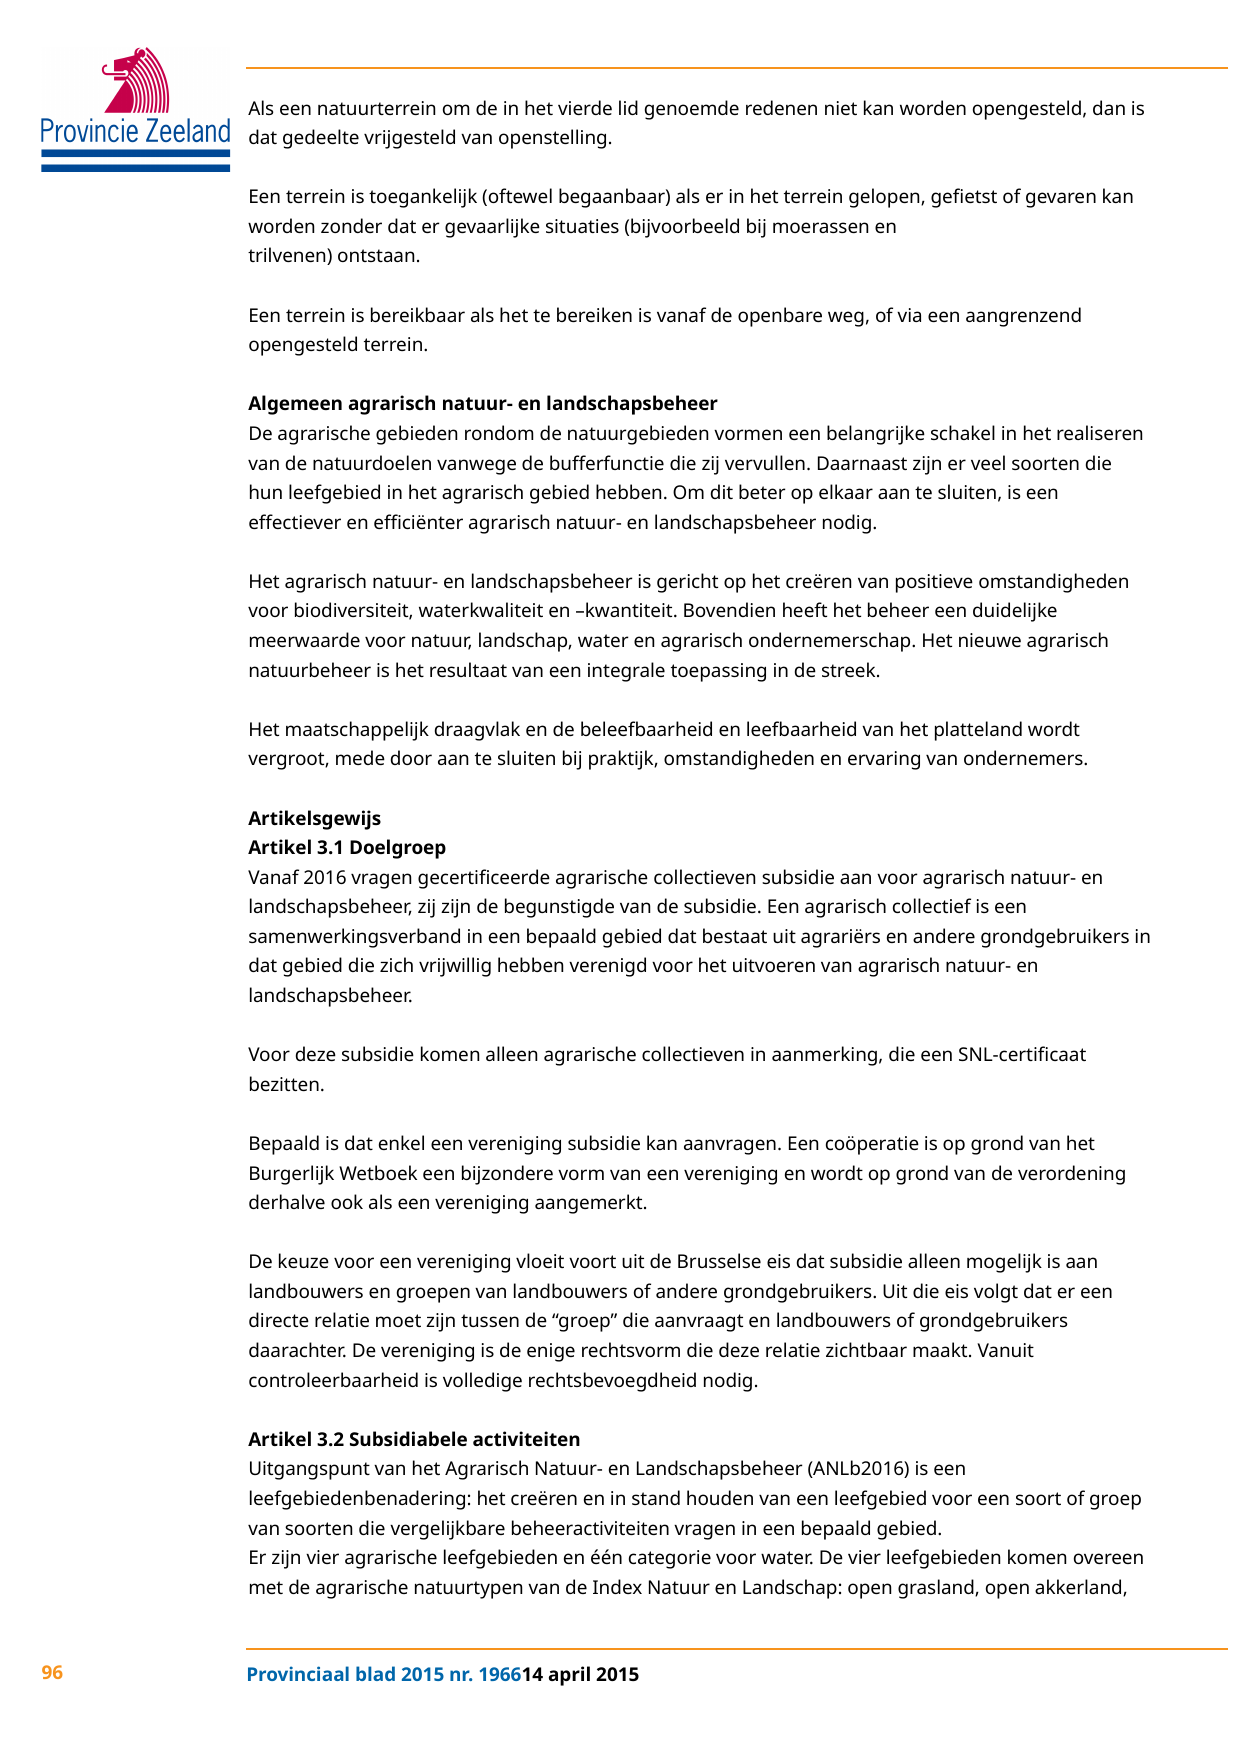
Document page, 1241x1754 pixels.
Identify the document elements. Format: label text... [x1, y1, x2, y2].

text Uitgangspunt van het Agrarisch Natuur- en Landschapsbeheer (ANLb2016) is een leefgebiedenbenadering: het creëren en in stand houden van een leefgebied voor een soort of groep van soorten die vergelijkbare beheeractiviteiten vragen in een bepaald gebied. [248, 1456, 1152, 1541]
text Artikel 3.1 Doelgroep [248, 834, 1152, 860]
text De agrarische gebieden rondom de natuurgebieden vormen een belangrijke schakel in het realiseren van de natuurdoelen vanwege de bufferfunctie die zij vervullen. Daarnaast zijn er veel soorten die hun leefgebied in het agrarisch gebied hebben. Om dit beter op elkaar aan te sluiten, is een effectiever en efficiënter agrarisch natuur- en landschapsbeheer nodig. [248, 420, 1152, 535]
text Voor deze subsidie komen alleen agrarische collectieven in aanmerking, die een SNL-certificaat bezitten. [248, 1041, 1152, 1097]
text Als een natuurterrein om de in het vierde lid genoemde redenen niet kan worden opengesteld, dan is dat gedeelte vrijgesteld van openstelling. [248, 95, 1152, 150]
text Algemeen agrarisch natuur- en landschapsbeheer [248, 391, 1152, 416]
text Het maatschappelijk draagvlak en de beleefbaarheid en leefbaarheid van het platteland wordt vergroot, mede door aan te sluiten bij praktijk, omstandigheden en ervaring van ondernemers. [248, 716, 1152, 771]
picture [41, 47, 231, 172]
text Het agrarisch natuur- en landschapsbeheer is gericht op het creëren van positieve omstandigheden voor biodiversiteit, waterkwaliteit en –kwantiteit. Bovendien heeft het beheer een duidelijke meerwaarde voor natuur, landschap, water en agrarisch ondernemerschap. Het nieuwe agrarisch natuurbeheer is het resultaat van een integrale toepassing in de streek. [248, 568, 1152, 683]
text Een terrein is bereikbaar als het te bereiken is vanaf de openbare weg, of via een aangrenzend opengesteld terrein. [248, 302, 1152, 357]
text De keuze voor een vereniging vloeit voort uit de Brusselse eis dat subsidie alleen mogelijk is aan landbouwers en groepen van landbouwers of andere grondgebruikers. Uit die eis volgt dat er een directe relatie moet zijn tussen de “groep” die aanvraagt en landbouwers of grondgebruikers daarachter. De vereniging is de enige rechtsvorm die deze relatie zichtbaar maakt. Vanuit controleerbaarheid is volledige rechtsbevoegdheid nodig. [248, 1248, 1152, 1393]
text Artikel 3.2 Subsidiabele activiteiten [248, 1426, 1152, 1452]
text Vanaf 2016 vragen gecertificeerde agrarische collectieven subsidie aan voor agrarisch natuur- en landschapsbeheer, zij zijn de begunstigde van de subsidie. Een agrarisch collectief is een samenwerkingsverband in een bepaald gebied dat bestaat uit agrariërs en andere grondgebruikers in dat gebied die zich vrijwillig hebben verenigd voor het uitvoeren van agrarisch natuur- en landschapsbeheer. [248, 864, 1152, 1008]
text Bepaald is dat enkel een vereniging subsidie kan aanvragen. Een coöperatie is op grond van het Burgerlijk Wetboek een bijzondere vorm van een vereniging en wordt op grond van de verordening derhalve ook als een vereniging aangemerkt. [248, 1130, 1152, 1215]
text Artikelsgewijs [248, 805, 1152, 831]
text Er zijn vier agrarische leefgebieden en één categorie voor water. De vier leefgebieden komen overeen met de agrarische natuurtypen van de Index Natuur en Landschap: open grasland, open akkerland, [248, 1544, 1152, 1600]
text trilvenen) ontstaan. [248, 243, 1152, 268]
text Een terrein is toegankelijk (oftewel begaanbaar) als er in het terrein gelopen, gefietst of gevaren kan worden zonder dat er gevaarlijke situaties (bijvoorbeeld bij moerassen en [248, 183, 1152, 239]
